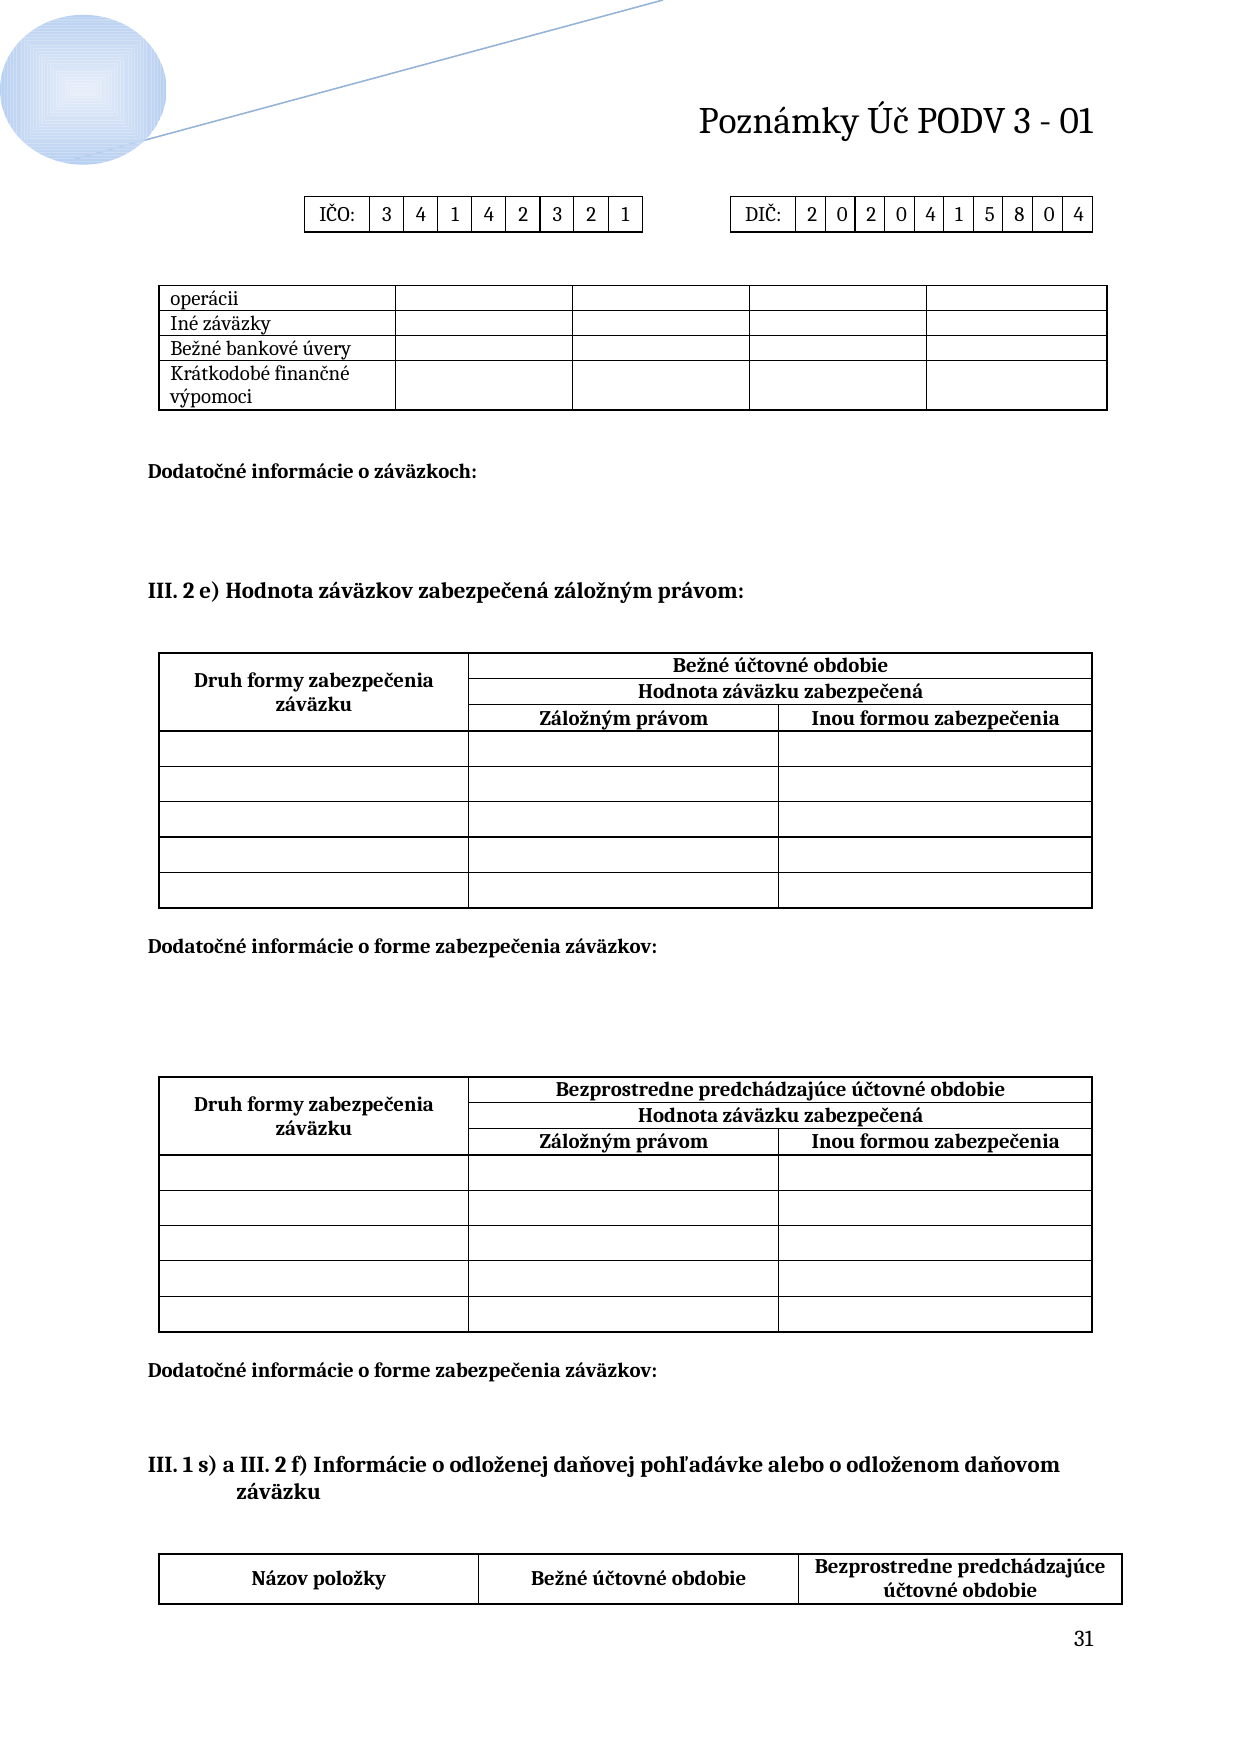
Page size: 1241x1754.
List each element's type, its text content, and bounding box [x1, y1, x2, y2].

text Dodatočné informácie o forme zabezpečenia záväzkov: [148, 1358, 1093, 1382]
table_cell [573, 361, 749, 409]
table_cell [927, 361, 1106, 409]
table_cell [927, 336, 1106, 360]
table_header Druh formy zabezpečenia záväzku [160, 1078, 468, 1154]
table_header Bežné účtovné obdobie [469, 654, 1091, 678]
table_cell [160, 1261, 468, 1296]
table_cell [469, 732, 778, 766]
table_cell [573, 286, 749, 310]
table_cell [396, 286, 572, 310]
table_cell [779, 1226, 1091, 1260]
table_cell Iné záväzky [160, 311, 395, 335]
table_cell [927, 286, 1106, 310]
table_cell [750, 311, 926, 335]
table_cell Bežné bankové úvery [160, 336, 395, 360]
table_cell [779, 1261, 1091, 1296]
table_header Bežné účtovné obdobie [479, 1555, 798, 1603]
table_cell Záložným právom [469, 1129, 778, 1154]
table_cell [779, 767, 1091, 801]
table_cell [469, 873, 778, 907]
table_cell [779, 732, 1091, 766]
table_cell [927, 311, 1106, 335]
table_header Bezprostredne predchádzajúce účtovné obdobie [469, 1078, 1091, 1102]
table_cell [160, 1226, 468, 1260]
table_cell [469, 1261, 778, 1296]
table_cell [160, 732, 468, 766]
text III. 2 e) Hodnota záväzkov zabezpečená záložným právom: [148, 578, 1093, 604]
table_cell [469, 1156, 778, 1189]
table_cell Krátkodobé finančné výpomoci [160, 361, 395, 409]
table_cell [396, 361, 572, 409]
table_cell [750, 336, 926, 360]
table_cell [160, 802, 468, 836]
table_cell [750, 286, 926, 310]
table_cell Záložným právom [469, 705, 778, 730]
table_cell [160, 1297, 468, 1331]
table_header Druh formy zabezpečenia záväzku [160, 654, 468, 730]
table_cell Hodnota záväzku zabezpečená [469, 679, 1091, 704]
table_cell [469, 767, 778, 801]
table_cell operácii [160, 286, 395, 310]
table_cell [160, 767, 468, 801]
table_cell [396, 311, 572, 335]
table_cell Hodnota záväzku zabezpečená [469, 1103, 1091, 1128]
table_cell [779, 1297, 1091, 1331]
table_cell [779, 873, 1091, 907]
table_cell [469, 1297, 778, 1331]
table_cell [469, 802, 778, 836]
table_cell [160, 1156, 468, 1189]
table_cell [750, 361, 926, 409]
table_cell [160, 1191, 468, 1225]
table_header Názov položky [160, 1555, 478, 1603]
table_cell [779, 1191, 1091, 1225]
table_cell [160, 838, 468, 872]
table_cell [469, 1226, 778, 1260]
table_header Bezprostredne predchádzajúce účtovné obdobie [799, 1555, 1121, 1603]
table_cell [779, 1156, 1091, 1189]
table_cell [469, 838, 778, 872]
table_cell [573, 311, 749, 335]
text III. 1 s) a III. 2 f) Informácie o odloženej daňovej pohľadávke alebo o odloženom daňovom záväzku [148, 1452, 1093, 1505]
table_cell [779, 838, 1091, 872]
table_cell Inou formou zabezpečenia [779, 705, 1091, 730]
table_cell [469, 1191, 778, 1225]
text Dodatočné informácie o forme zabezpečenia záväzkov: [148, 934, 1093, 958]
table_cell Inou formou zabezpečenia [779, 1129, 1091, 1154]
table_cell [160, 873, 468, 907]
table_cell [396, 336, 572, 360]
table_cell [573, 336, 749, 360]
table_cell [779, 802, 1091, 836]
text Dodatočné informácie o záväzkoch: [148, 460, 1093, 484]
